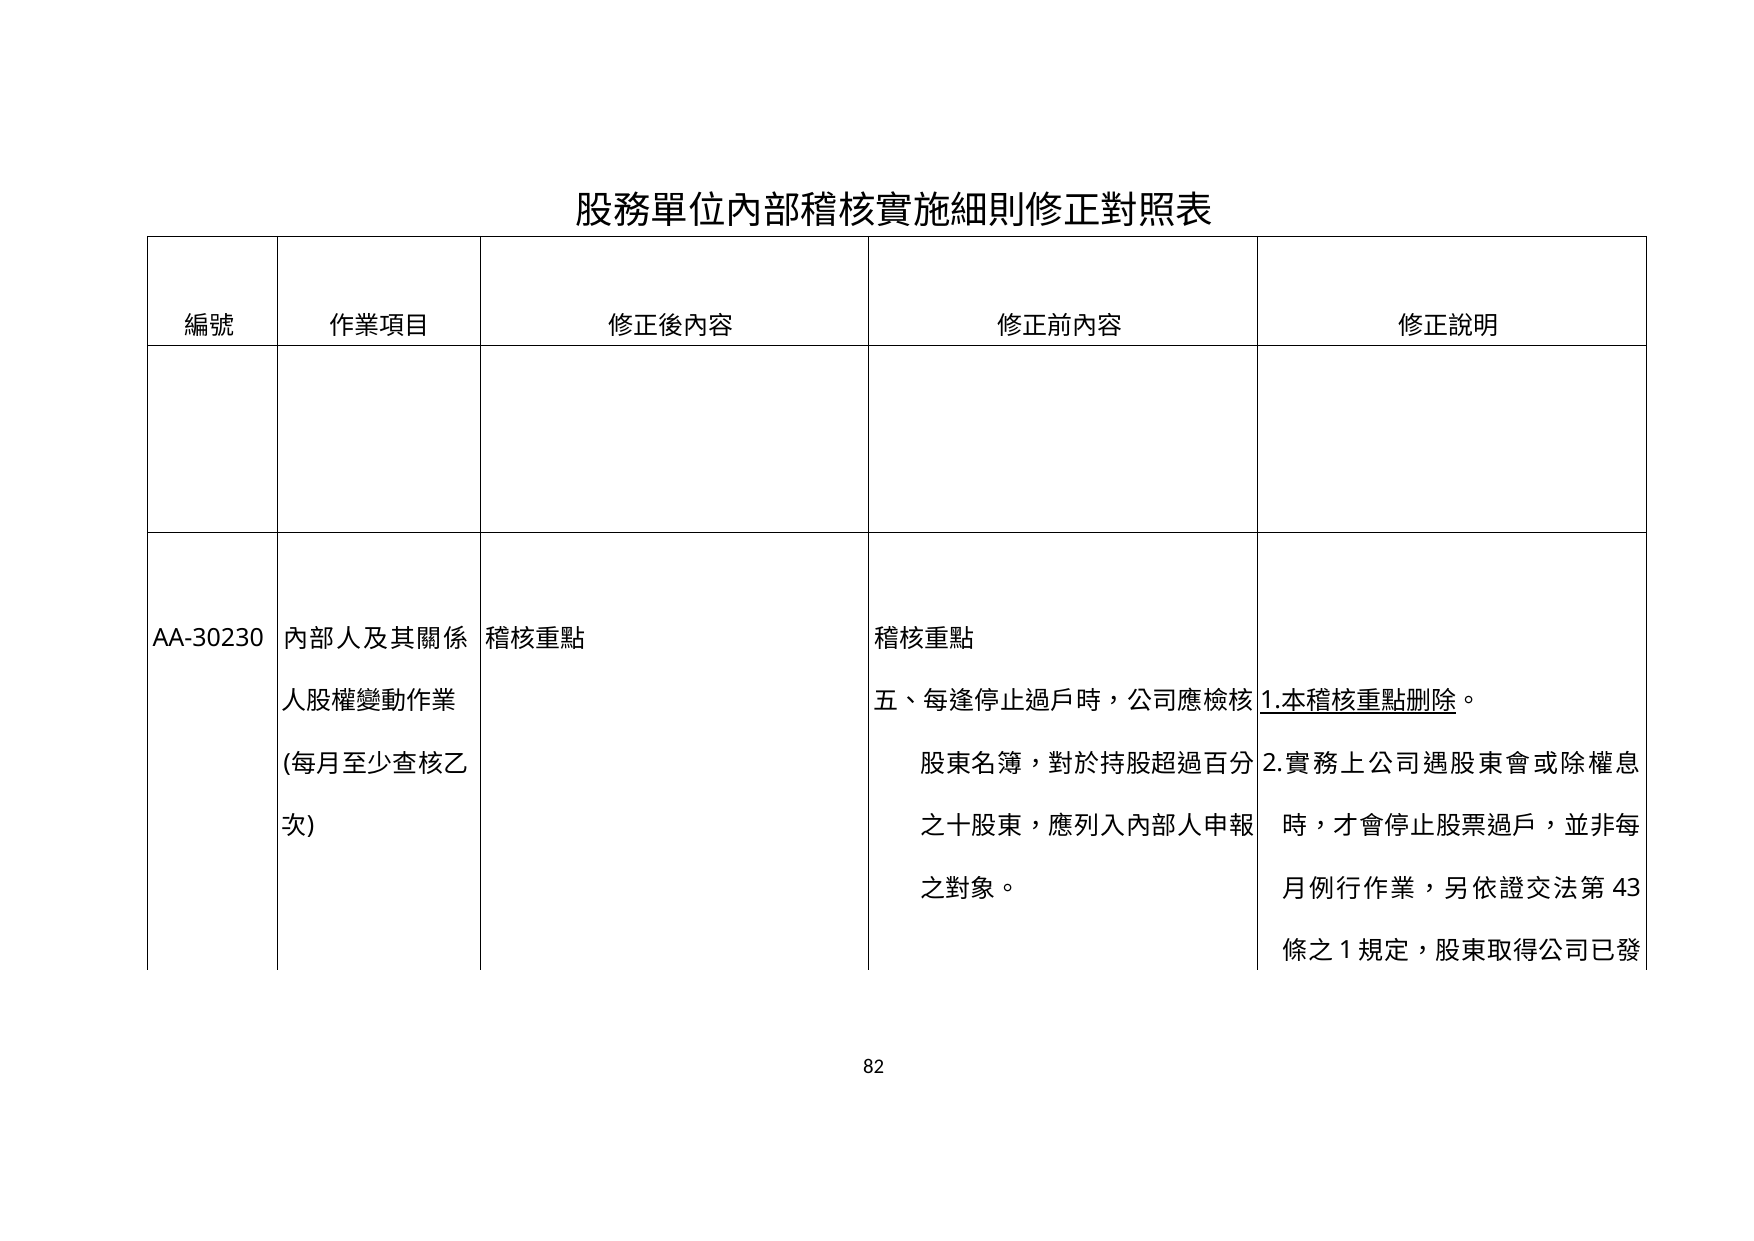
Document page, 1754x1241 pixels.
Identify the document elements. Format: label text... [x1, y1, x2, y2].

table_cell 修正後內容 [481, 237, 868, 345]
table_cell 1.本稽核重點删除。 2.實務上公司遇股東會或除權息時，才會停止股票過戶，並非每月例行作業，另依證交法第43條之1規定，股東取得公司已發 [1258, 533, 1646, 970]
table_cell 內部人及其關係人股權變動作業 (每月至少查核乙次) [278, 533, 480, 970]
table_cell [1258, 346, 1646, 532]
table_cell 作業項目 [278, 237, 480, 345]
table_cell 修正前內容 [869, 237, 1257, 345]
table_header 股務單位內部稽核實施細則修正對照表 [148, 157, 1646, 236]
table_cell 稽核重點 [481, 533, 868, 970]
table_cell [148, 346, 277, 532]
table_cell [869, 346, 1257, 532]
table_cell [481, 346, 868, 532]
table_cell 編號 [148, 237, 277, 345]
table_cell [278, 346, 480, 532]
table_cell 稽核重點 五、每逢停止過戶時，公司應檢核股東名簿，對於持股超過百分之十股東，應列入內部人申報之對象。 [869, 533, 1257, 970]
table_cell 修正說明 [1258, 237, 1646, 345]
table_cell AA-30230 [148, 533, 277, 970]
